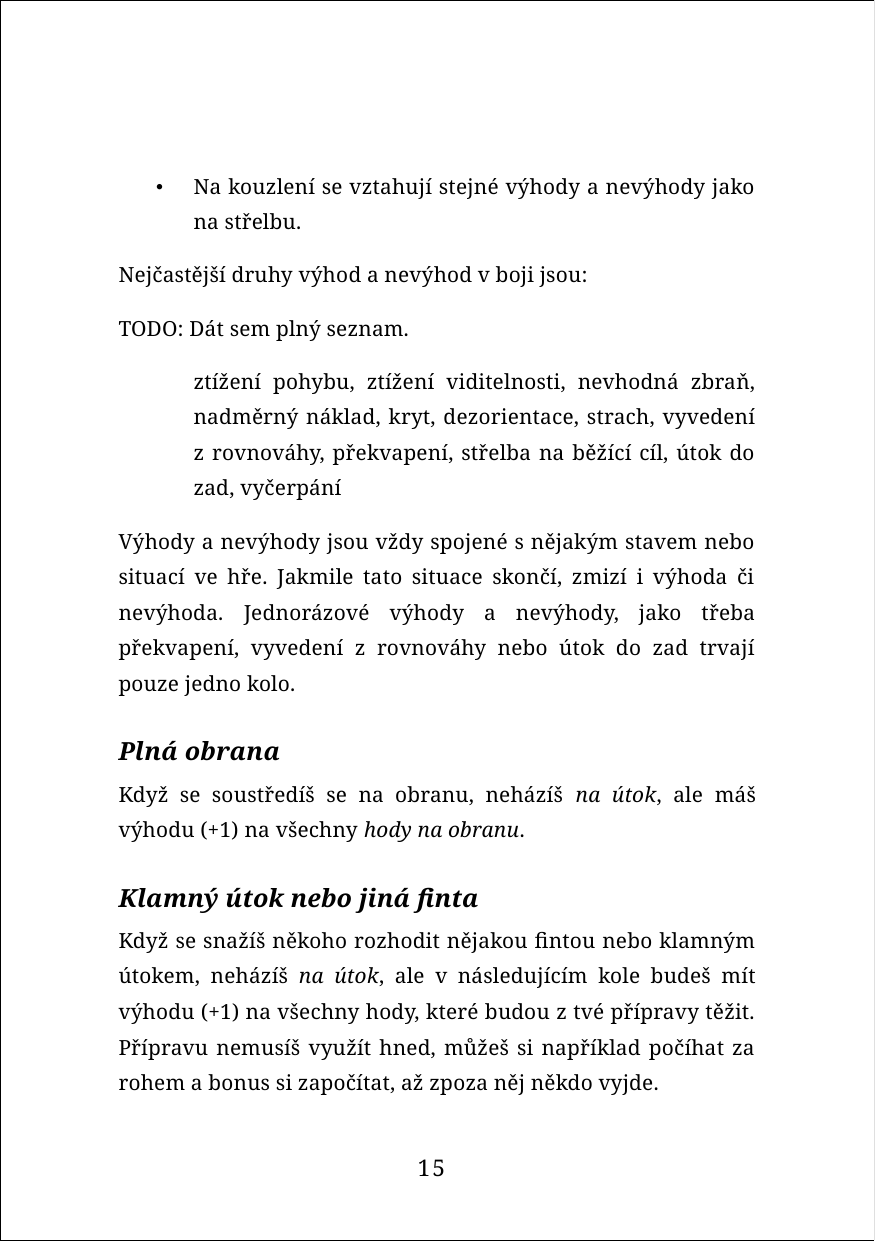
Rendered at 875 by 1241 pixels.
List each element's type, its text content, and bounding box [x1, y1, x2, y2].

subtitle Klamný útok nebo jiná finta [118, 880, 756, 914]
text Nejčastější druhy výhod a nevýhod v boji jsou: [118, 261, 756, 289]
text Výhody a nevýhody jsou vždy spojené s nějakým stavem nebo situací ve hře. Jakmile tato situace skončí, zmizí i výhoda či nevýhoda. Jednorázové výhody a nevýhody, jako třeba překvapení, vyvedení z rovnováhy nebo útok do zad trvají pouze jedno kolo. [118, 527, 756, 697]
text Když se soustředíš se na obranu, neházíš na útok, ale máš výhodu (+1) na všechny hody na obranu. [118, 780, 756, 844]
list Na kouzlení se vztahují stejné výhody a nevýhody jako na střelbu. [156, 172, 756, 236]
text TODO: Dát sem plný seznam. [118, 314, 756, 342]
subtitle Plná obrana [118, 734, 756, 768]
text Když se snažíš někoho rozhodit nějakou fintou nebo klamným útokem, neházíš na útok, ale v následujícím kole budeš mít výhodu (+1) na všechny hody, které budou z tvé přípravy těžit. Přípravu nemusíš využít hned, můžeš si například počíhat za rohem a bonus si započítat, až zpoza něj někdo vyjde. [118, 926, 756, 1097]
list ztížení pohybu, ztížení viditelnosti, nevhodná zbraň, nadměrný náklad, kryt, dezorientace, strach, vyvedení z rovnováhy, překvapení, střelba na běžící cíl, útok do zad, vyčerpání [156, 367, 756, 502]
